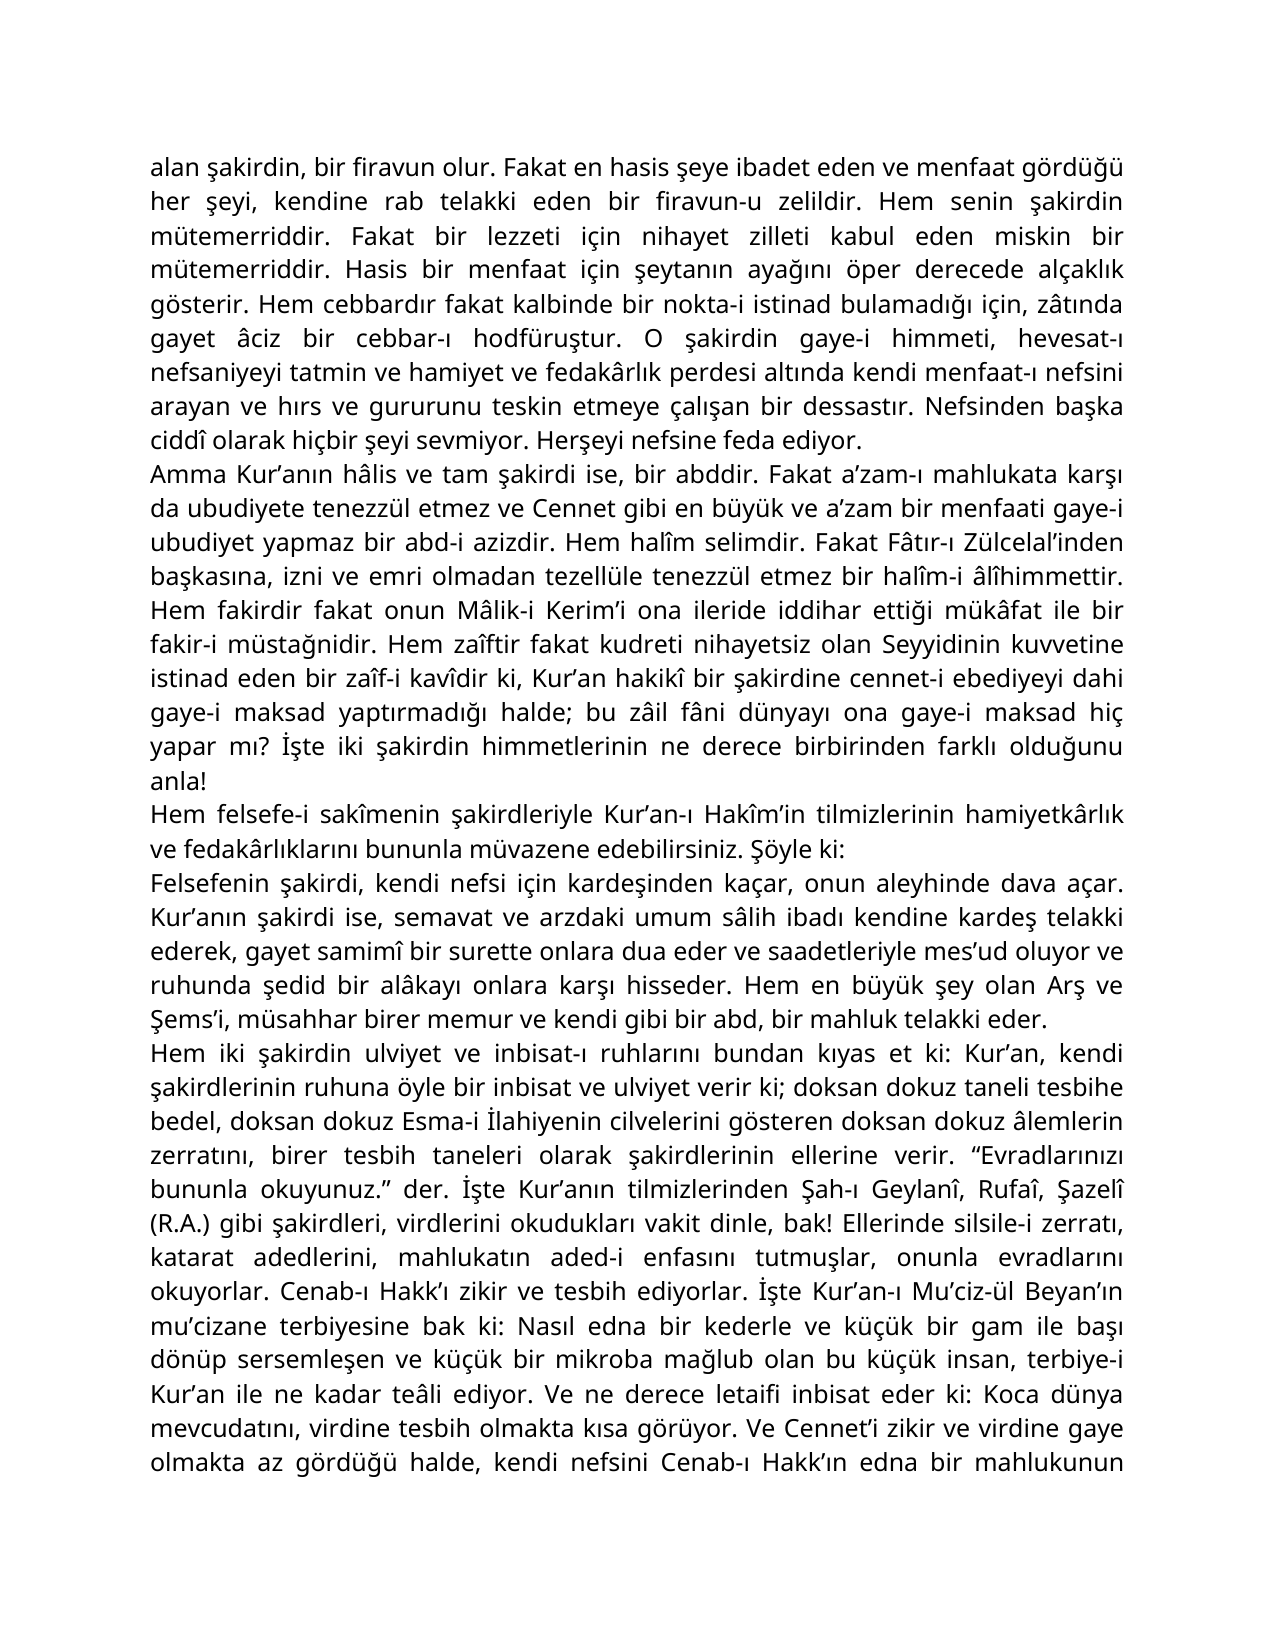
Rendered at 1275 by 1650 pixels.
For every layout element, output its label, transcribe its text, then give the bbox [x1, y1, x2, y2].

text Hem iki şakirdin ulviyet ve inbisat-ı ruhlarını bundan kıyas et ki: Kur’an, kendi şakirdlerinin ruhuna öyle bir inbisat ve ulviyet verir ki; doksan dokuz taneli tesbihe bedel, doksan dokuz Esma-i İlahiyenin cilvelerini gösteren doksan dokuz âlemlerin zerratını, birer tesbih taneleri olarak şakirdlerinin ellerine verir. “Evradlarınızı bununla okuyunuz.” der. İşte Kur’anın tilmizlerinden Şah-ı Geylanî, Rufaî, Şazelî (R.A.) gibi şakirdleri, virdlerini okudukları vakit dinle, bak! Ellerinde silsile-i zerratı, katarat adedlerini, mahlukatın aded-i enfasını tutmuşlar, onunla evradlarını okuyorlar. Cenab-ı Hakk’ı zikir ve tesbih ediyorlar. İşte Kur’an-ı Mu’ciz-ül Beyan’ın mu’cizane terbiyesine bak ki: Nasıl edna bir kederle ve küçük bir gam ile başı dönüp sersemleşen ve küçük bir mikroba mağlub olan bu küçük insan, terbiye-i Kur’an ile ne kadar teâli ediyor. Ve ne derece letaifi inbisat eder ki: Koca dünya mevcudatını, virdine tesbih olmakta kısa görüyor. Ve Cennet’i zikir ve virdine gaye olmakta az gördüğü halde, kendi nefsini Cenab-ı Hakk’ın edna bir mahlukunun [150, 1036, 1125, 1478]
text Hem felsefe-i sakîmenin şakirdleriyle Kur’an-ı Hakîm’in tilmizlerinin hamiyetkârlık ve fedakârlıklarını bununla müvazene edebilirsiniz. Şöyle ki: [150, 797, 1125, 865]
text Felsefenin şakirdi, kendi nefsi için kardeşinden kaçar, onun aleyhinde dava açar. Kur’anın şakirdi ise, semavat ve arzdaki umum sâlih ibadı kendine kardeş telakki ederek, gayet samimî bir surette onlara dua eder ve saadetleriyle mes’ud oluyor ve ruhunda şedid bir alâkayı onlara karşı hisseder. Hem en büyük şey olan Arş ve Şems’i, müsahhar birer memur ve kendi gibi bir abd, bir mahluk telakki eder. [150, 865, 1125, 1036]
text Amma Kur’anın hâlis ve tam şakirdi ise, bir abddir. Fakat a’zam-ı mahlukata karşı da ubudiyete tenezzül etmez ve Cennet gibi en büyük ve a’zam bir menfaati gaye-i ubudiyet yapmaz bir abd-i azizdir. Hem halîm selimdir. Fakat Fâtır-ı Zülcelal’inden başkasına, izni ve emri olmadan tezellüle tenezzül etmez bir halîm-i âlîhimmettir. Hem fakirdir fakat onun Mâlik-i Kerim’i ona ileride iddihar ettiği mükâfat ile bir fakir-i müstağnidir. Hem zaîftir fakat kudreti nihayetsiz olan Seyyidinin kuvvetine istinad eden bir zaîf-i kavîdir ki, Kur’an hakikî bir şakirdine cennet-i ebediyeyi dahi gaye-i maksad yaptırmadığı halde; bu zâil fâni dünyayı ona gaye-i maksad hiç yapar mı? İşte iki şakirdin himmetlerinin ne derece birbirinden farklı olduğunu anla! [150, 457, 1125, 797]
text alan şakirdin, bir firavun olur. Fakat en hasis şeye ibadet eden ve menfaat gördüğü her şeyi, kendine rab telakki eden bir firavun-u zelildir. Hem senin şakirdin mütemerriddir. Fakat bir lezzeti için nihayet zilleti kabul eden miskin bir mütemerriddir. Hasis bir menfaat için şeytanın ayağını öper derecede alçaklık gösterir. Hem cebbardır fakat kalbinde bir nokta-i istinad bulamadığı için, zâtında gayet âciz bir cebbar-ı hodfüruştur. O şakirdin gaye-i himmeti, hevesat-ı nefsaniyeyi tatmin ve hamiyet ve fedakârlık perdesi altında kendi menfaat-ı nefsini arayan ve hırs ve gururunu teskin etmeye çalışan bir dessastır. Nefsinden başka ciddî olarak hiçbir şeyi sevmiyor. Herşeyi nefsine feda ediyor. [150, 150, 1125, 457]
